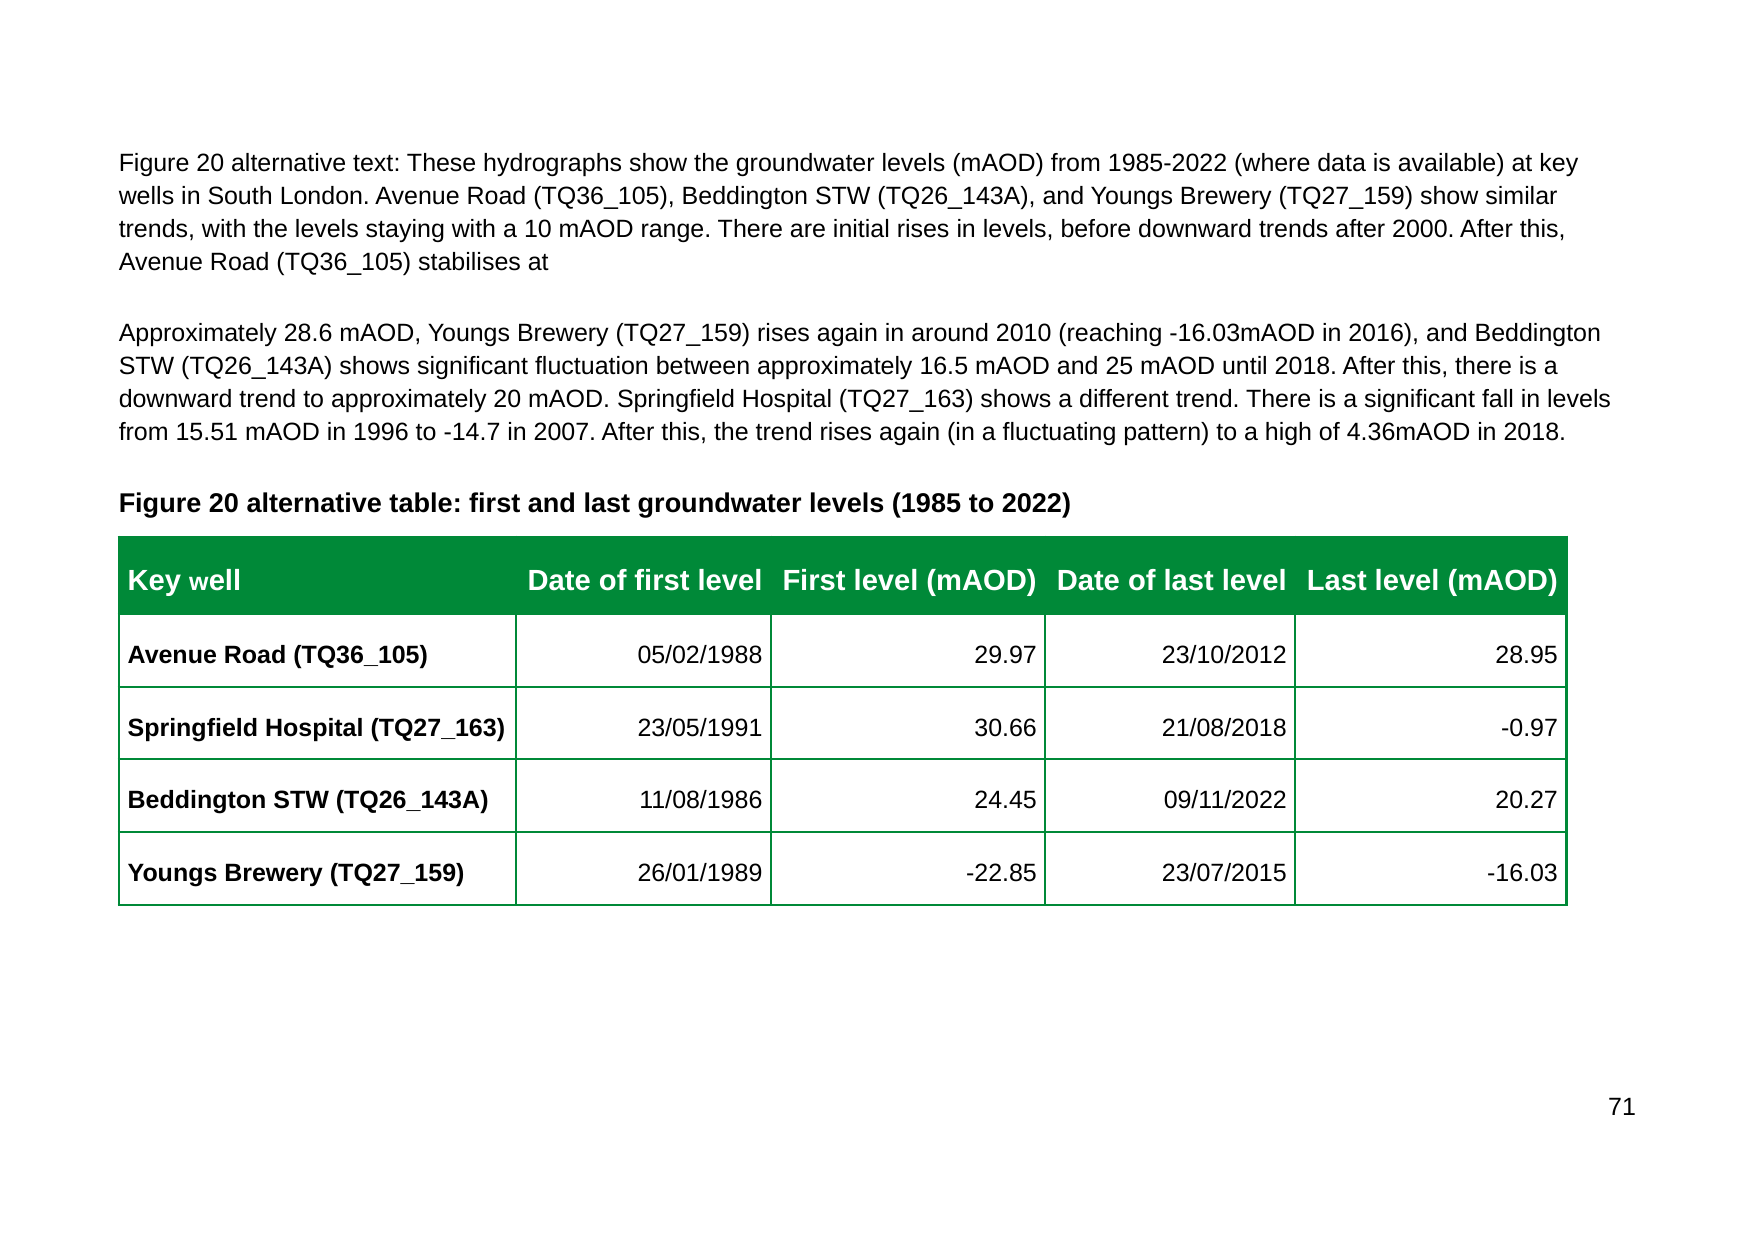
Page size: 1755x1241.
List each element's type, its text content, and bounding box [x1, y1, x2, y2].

table_header Date of first level [517, 538, 770, 613]
table_cell 23/10/2012 [1046, 615, 1294, 686]
table_cell 09/11/2022 [1046, 760, 1294, 831]
table_cell 23/05/1991 [517, 688, 770, 758]
table_header Key well [120, 538, 515, 613]
subtitle Figure 20 alternative table: first and last groundwater levels (1985 to 2022) [118, 487, 1636, 518]
table_cell -16.03 [1296, 833, 1565, 903]
table_header First level (mAOD) [772, 538, 1044, 613]
table_cell 23/07/2015 [1046, 833, 1294, 903]
table_cell 20.27 [1296, 760, 1565, 831]
table_header Date of last level [1046, 538, 1294, 613]
table_cell 26/01/1989 [517, 833, 770, 903]
table_cell 30.66 [772, 688, 1044, 758]
table_cell 24.45 [772, 760, 1044, 831]
table_header Last level (mAOD) [1296, 538, 1565, 613]
text Figure 20 alternative text: These hydrographs show the groundwater levels (mAOD) from 1985-2022 (where data is available) at key wells in South London. Avenue Road (TQ36_105), Beddington STW (TQ26_143A), and Youngs Brewery (TQ27_159) show similar trends, with the levels staying with a 10 mAOD range. There are initial rises in levels, before downward trends after 2000. After this, Avenue Road (TQ36_105) stabilises at [118, 148, 1636, 276]
table_cell -22.85 [772, 833, 1044, 903]
table_cell Avenue Road (TQ36_105) [120, 615, 515, 686]
table_cell 28.95 [1296, 615, 1565, 686]
table_cell 11/08/1986 [517, 760, 770, 831]
table_cell Beddington STW (TQ26_143A) [120, 760, 515, 831]
table_cell Youngs Brewery (TQ27_159) [120, 833, 515, 903]
table_cell Springfield Hospital (TQ27_163) [120, 688, 515, 758]
text Approximately 28.6 mAOD, Youngs Brewery (TQ27_159) rises again in around 2010 (reaching -16.03mAOD in 2016), and Beddington STW (TQ26_143A) shows significant fluctuation between approximately 16.5 mAOD and 25 mAOD until 2018. After this, there is a downward trend to approximately 20 mAOD. Springfield Hospital (TQ27_163) shows a different trend. There is a significant fall in levels from 15.51 mAOD in 1996 to -14.7 in 2007. After this, the trend rises again (in a fluctuating pattern) to a high of 4.36mAOD in 2018. [118, 318, 1636, 445]
table_cell 05/02/1988 [517, 615, 770, 686]
table_cell -0.97 [1296, 688, 1565, 758]
table_cell 21/08/2018 [1046, 688, 1294, 758]
table_cell 29.97 [772, 615, 1044, 686]
